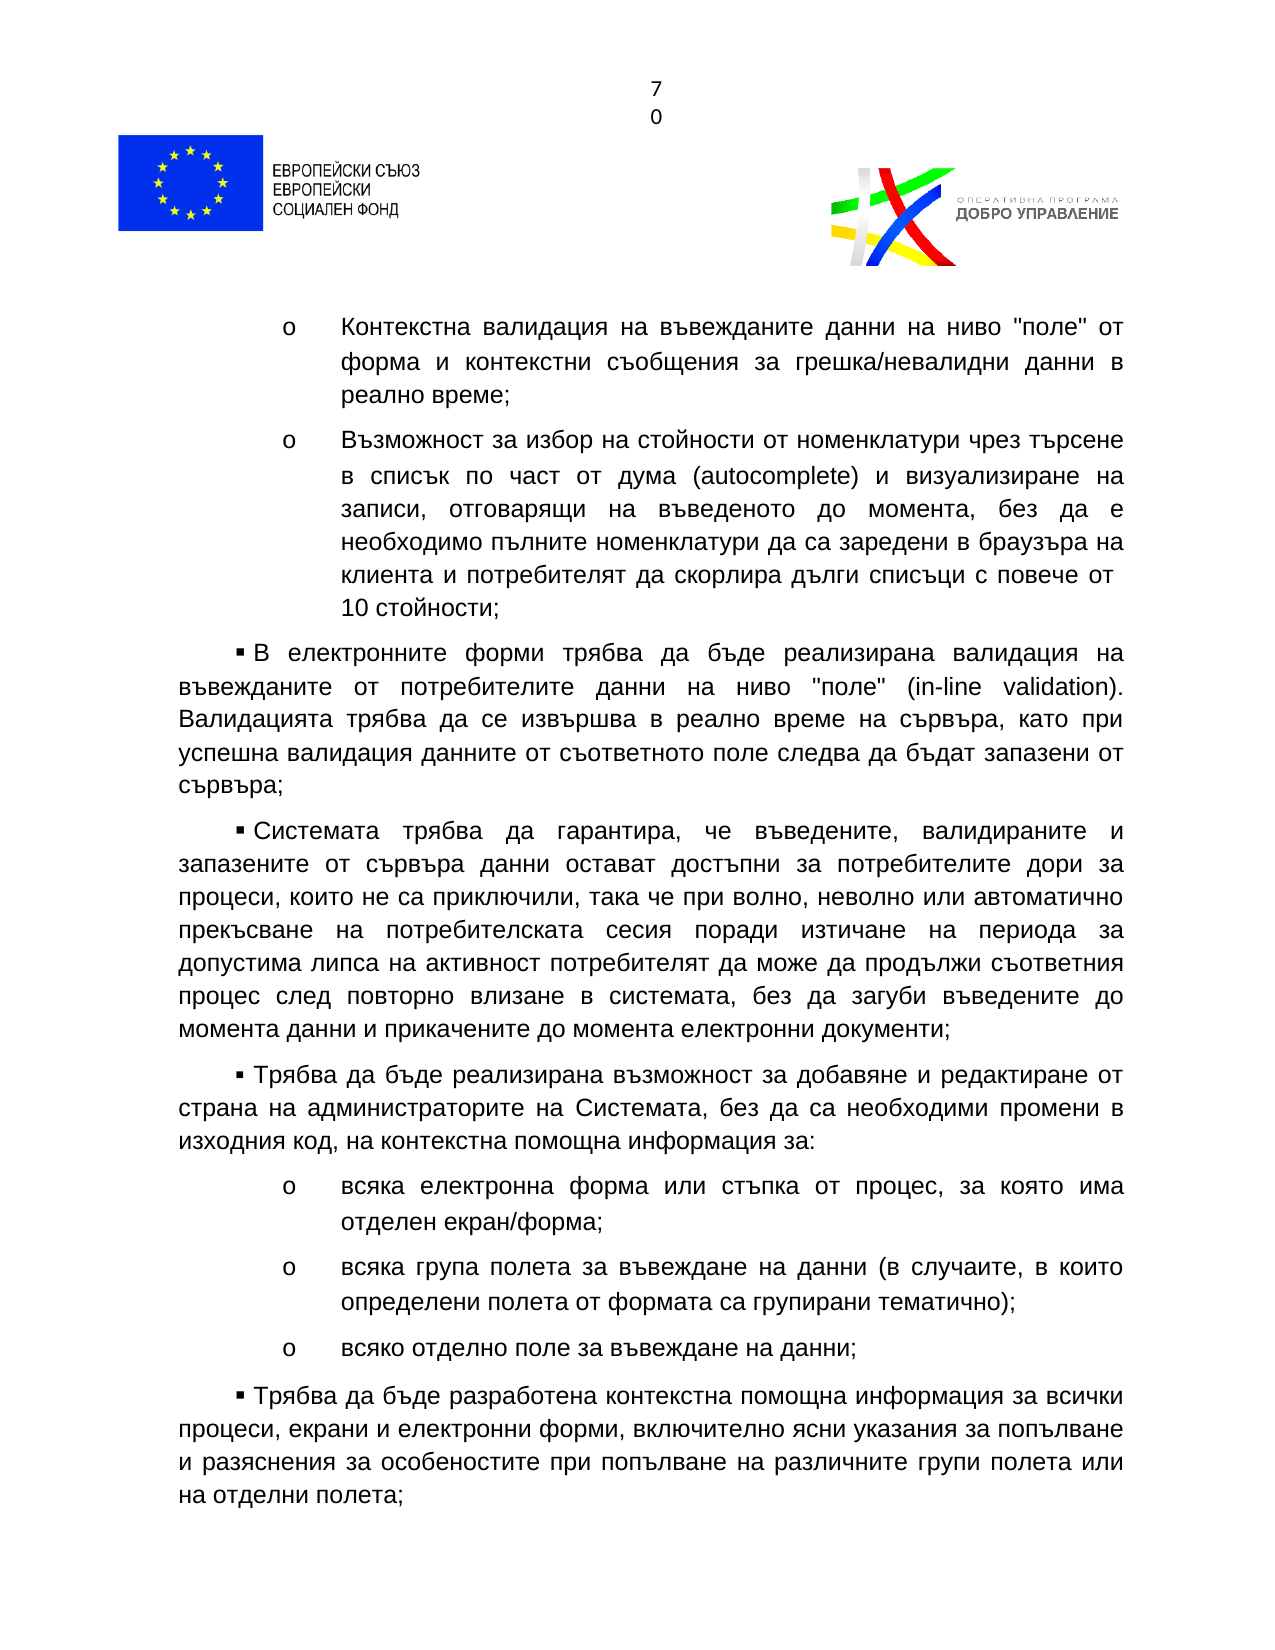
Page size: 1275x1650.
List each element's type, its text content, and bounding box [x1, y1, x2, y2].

list всяка група полета за въвеждане на данни (в случаите, в които определени полета от формата са групирани тематично); [282, 1252, 1125, 1316]
list всяко отделно поле за въвеждане на данни; [282, 1333, 1125, 1364]
list Системата трябва да гарантира, че въведените, валидираните и запазените от сървъра данни остават достъпни за потребителите дори за процеси, които не са приключили, така че при волно, неволно или автоматично прекъсване на потребителската сесия поради изтичане на периода за допустима липса на активност потребителят да може да продължи съответния процес след повторно влизане в системата, без да загуби въведените до момента данни и прикачените до момента електронни документи; [178, 816, 1125, 1043]
list Трябва да бъде реализирана възможност за добавяне и редактиране от страна на администраторите на системата, без да са необходими промени в изходния код, на контекстна помощна информация за: [178, 1060, 1125, 1154]
list Контекстна валидация на въвежданите данни на ниво "поле" от форма и контекстни съобщения за грешка/невалидни данни в реално време; [282, 312, 1125, 409]
list В електронните форми трябва да бъде реализирана валидация на въвежданите от потребителите данни на ниво "поле" (in-line validation). Валидацията трябва да се извършва в реално време на сървъра, като при успешна валидация данните от съответното поле следва да бъдат запазени от сървъра; [178, 638, 1125, 799]
list Трябва да бъде разработена контекстна помощна информация за всички процеси, екрани и електронни форми, включително ясни указания за попълване и разяснения за особеностите при попълване на различните групи полета или на отделни полета; [178, 1381, 1125, 1509]
list всяка електронна форма или стъпка от процес, за която има отделен екран/форма; [282, 1171, 1125, 1235]
list Възможност за избор на стойности от номенклатури чрез търсене в списък по част от дума (autocomplete) и визуализиране на записи, отговарящи на въведеното до момента, без да е необходимо пълните номенклатури да са заредени в браузъра на клиента и потребителят да скорлира дълги списъци с повече от 10 стойности; [282, 426, 1125, 622]
